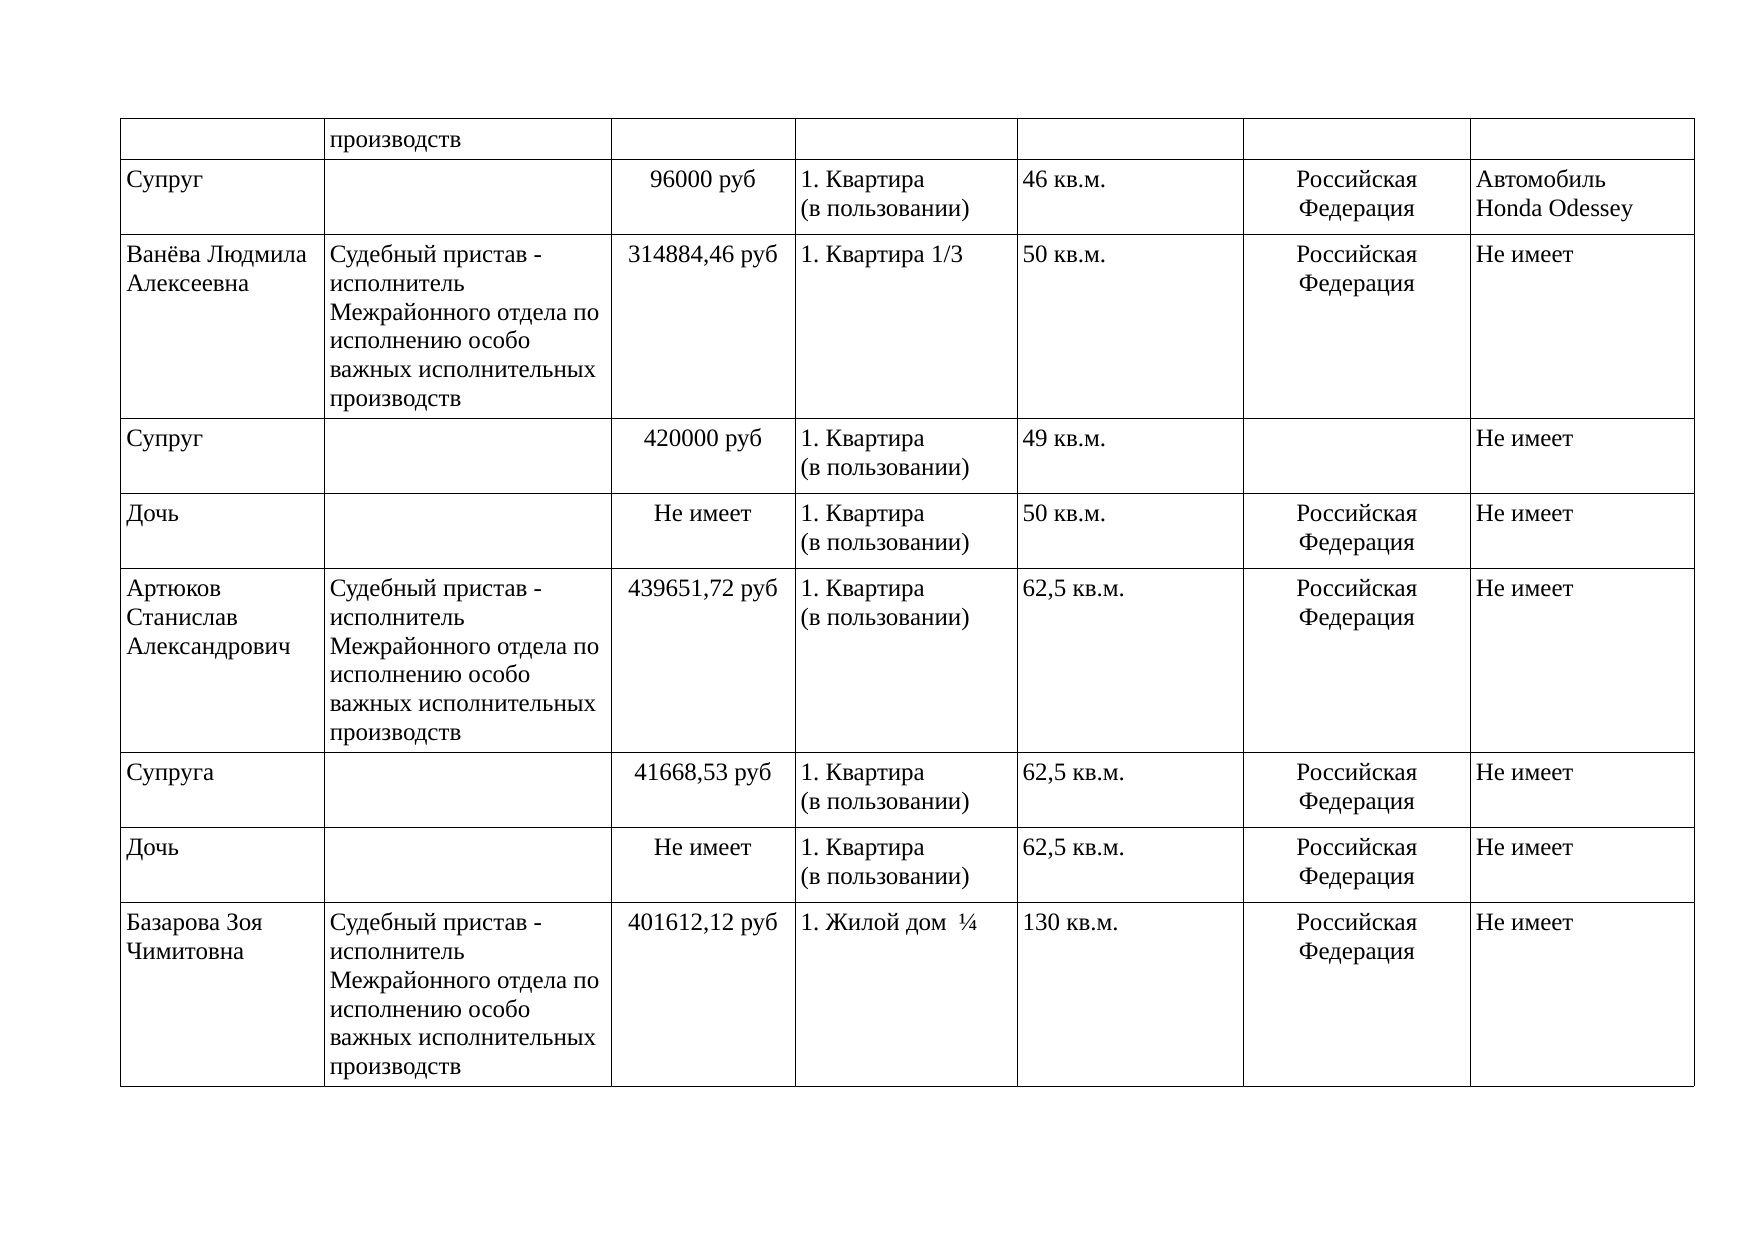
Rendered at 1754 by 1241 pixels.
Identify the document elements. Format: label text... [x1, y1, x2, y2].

table_cell Не имеет [1471, 235, 1694, 417]
table_cell Дочь [121, 828, 324, 902]
table_cell Не имеет [1471, 753, 1694, 827]
table_cell 49 кв.м. [1018, 419, 1243, 492]
table_cell 1. Квартира (в пользовании) [796, 419, 1017, 492]
table_cell Российская Федерация [1244, 235, 1470, 417]
table_cell Дочь [121, 494, 324, 567]
table_cell Не имеет [1471, 828, 1694, 902]
table_cell [796, 119, 1017, 158]
table_cell производств [325, 119, 611, 158]
table_cell [1244, 419, 1470, 492]
table_cell [121, 119, 324, 158]
table_cell 1. Квартира 1/3 [796, 235, 1017, 417]
table_cell Ванёва Людмила Алексеевна [121, 235, 324, 417]
table_cell Супруг [121, 419, 324, 492]
table_cell Автомобиль Honda Odessey [1471, 160, 1694, 233]
table_cell 62,5 кв.м. [1018, 753, 1243, 827]
table_cell 1. Квартира (в пользовании) [796, 828, 1017, 902]
table_cell 50 кв.м. [1018, 494, 1243, 567]
table_cell 314884,46 руб [612, 235, 795, 417]
table_cell Не имеет [1471, 419, 1694, 492]
table_cell 41668,53 руб [612, 753, 795, 827]
table_cell 401612,12 руб [612, 903, 795, 1086]
table_cell Судебный пристав - исполнитель Межрайонного отдела по исполнению особо важных исполнительных производств [325, 569, 611, 752]
table_cell Российская Федерация [1244, 753, 1470, 827]
table_cell 420000 руб [612, 419, 795, 492]
table_cell 1. Квартира (в пользовании) [796, 753, 1017, 827]
table_cell 1. Квартира (в пользовании) [796, 569, 1017, 752]
table_cell Российская Федерация [1244, 569, 1470, 752]
table_cell Не имеет [1471, 569, 1694, 752]
table_cell Российская Федерация [1244, 903, 1470, 1086]
table_cell [325, 419, 611, 492]
table_cell [1244, 119, 1470, 158]
table_cell [1471, 119, 1694, 158]
table_cell Судебный пристав - исполнитель Межрайонного отдела по исполнению особо важных исполнительных производств [325, 903, 611, 1086]
table_cell 62,5 кв.м. [1018, 828, 1243, 902]
table_cell 50 кв.м. [1018, 235, 1243, 417]
table_cell [325, 160, 611, 233]
table_cell 439651,72 руб [612, 569, 795, 752]
table_cell 62,5 кв.м. [1018, 569, 1243, 752]
table_cell Не имеет [612, 828, 795, 902]
table_cell Артюков Станислав Александрович [121, 569, 324, 752]
table_cell [325, 828, 611, 902]
table_cell Супруг [121, 160, 324, 233]
table_cell 130 кв.м. [1018, 903, 1243, 1086]
table_cell Российская Федерация [1244, 828, 1470, 902]
table_cell [325, 494, 611, 567]
table_cell Судебный пристав - исполнитель Межрайонного отдела по исполнению особо важных исполнительных производств [325, 235, 611, 417]
table_cell Не имеет [612, 494, 795, 567]
table_cell Российская Федерация [1244, 160, 1470, 233]
table_cell 46 кв.м. [1018, 160, 1243, 233]
table_cell Российская Федерация [1244, 494, 1470, 567]
table_cell Базарова Зоя Чимитовна [121, 903, 324, 1086]
table_cell 1. Квартира (в пользовании) [796, 494, 1017, 567]
table_cell Не имеет [1471, 494, 1694, 567]
table_cell [325, 753, 611, 827]
table_cell [612, 119, 795, 158]
table_cell 1. Квартира (в пользовании) [796, 160, 1017, 233]
table_cell Не имеет [1471, 903, 1694, 1086]
table_cell 96000 руб [612, 160, 795, 233]
table_cell Супруга [121, 753, 324, 827]
table_cell [1018, 119, 1243, 158]
table_cell 1. Жилой дом ¼ [796, 903, 1017, 1086]
